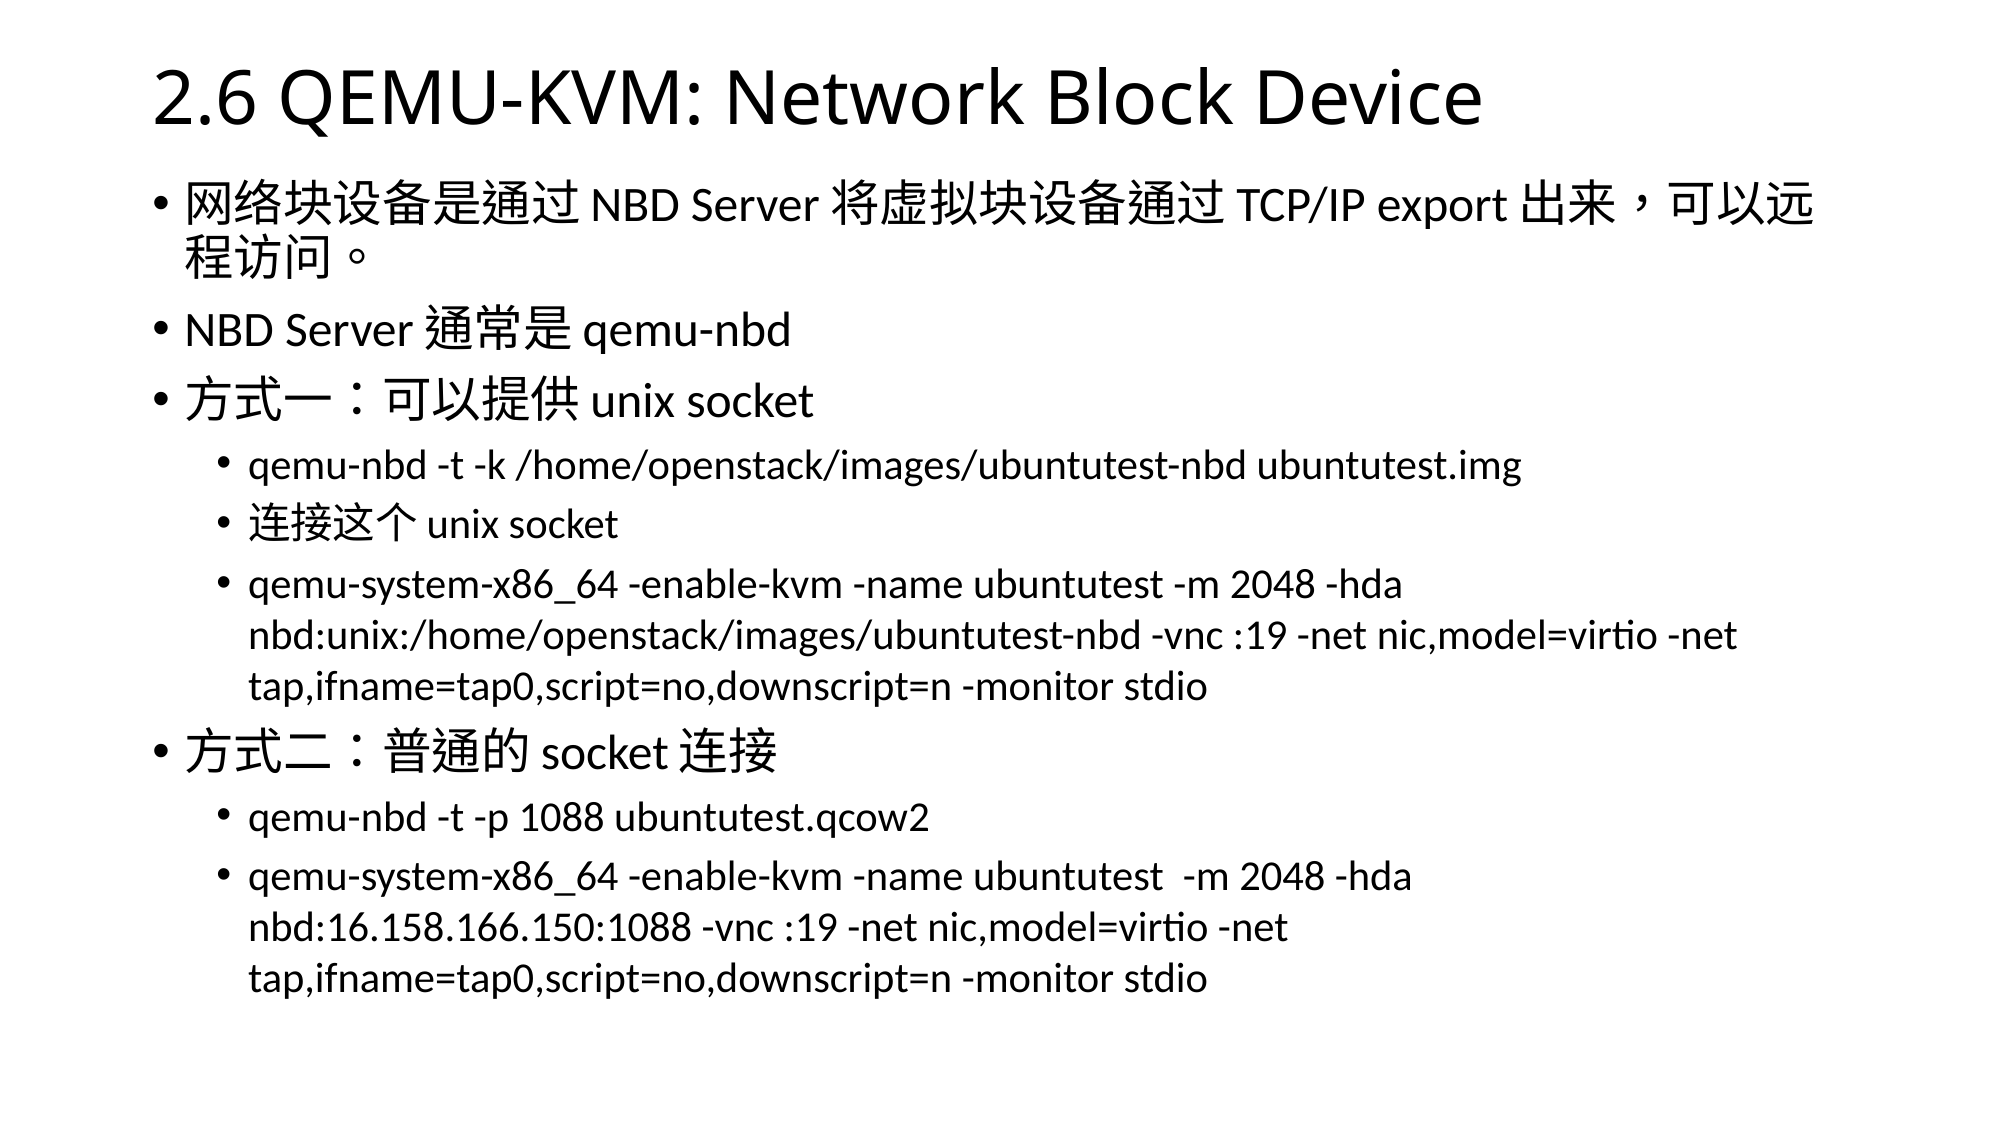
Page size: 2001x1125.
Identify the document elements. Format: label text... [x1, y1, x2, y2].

list 网络块设备是通过NBD Server将虚拟块设备通过TCP/IP export出来，可以远程访问。 NBD Server通常是qemu-nbd 方式一：可以提供unix socket qemu-nbd -t -k /home/openstack/images/ubuntutest-nbd ubuntutest.img 连接这个unix socket qemu-system-x86_64 -enable-kvm -name ubuntutest -m 2048 -hda nbd:unix:/home/openstack/images/ubuntutest-nbd -vnc :19 -net nic,model=virtio -net tap,ifname=tap0,script=no,downscript=n -monitor stdio 方式二：普通的socket连接 qemu-nbd -t -p 1088 ubuntutest.qcow2 qemu-system-x86_64 -enable-kvm -name ubuntutest -m 2048 -hda nbd:16.158.166.150:1088 -vnc :19 -net nic,model=virtio -net tap,ifname=tap0,script=no,downscript=n -monitor stdio [137, 171, 1863, 1014]
title 2.6 QEMU-KVM: Network Block Device [137, 59, 1863, 140]
